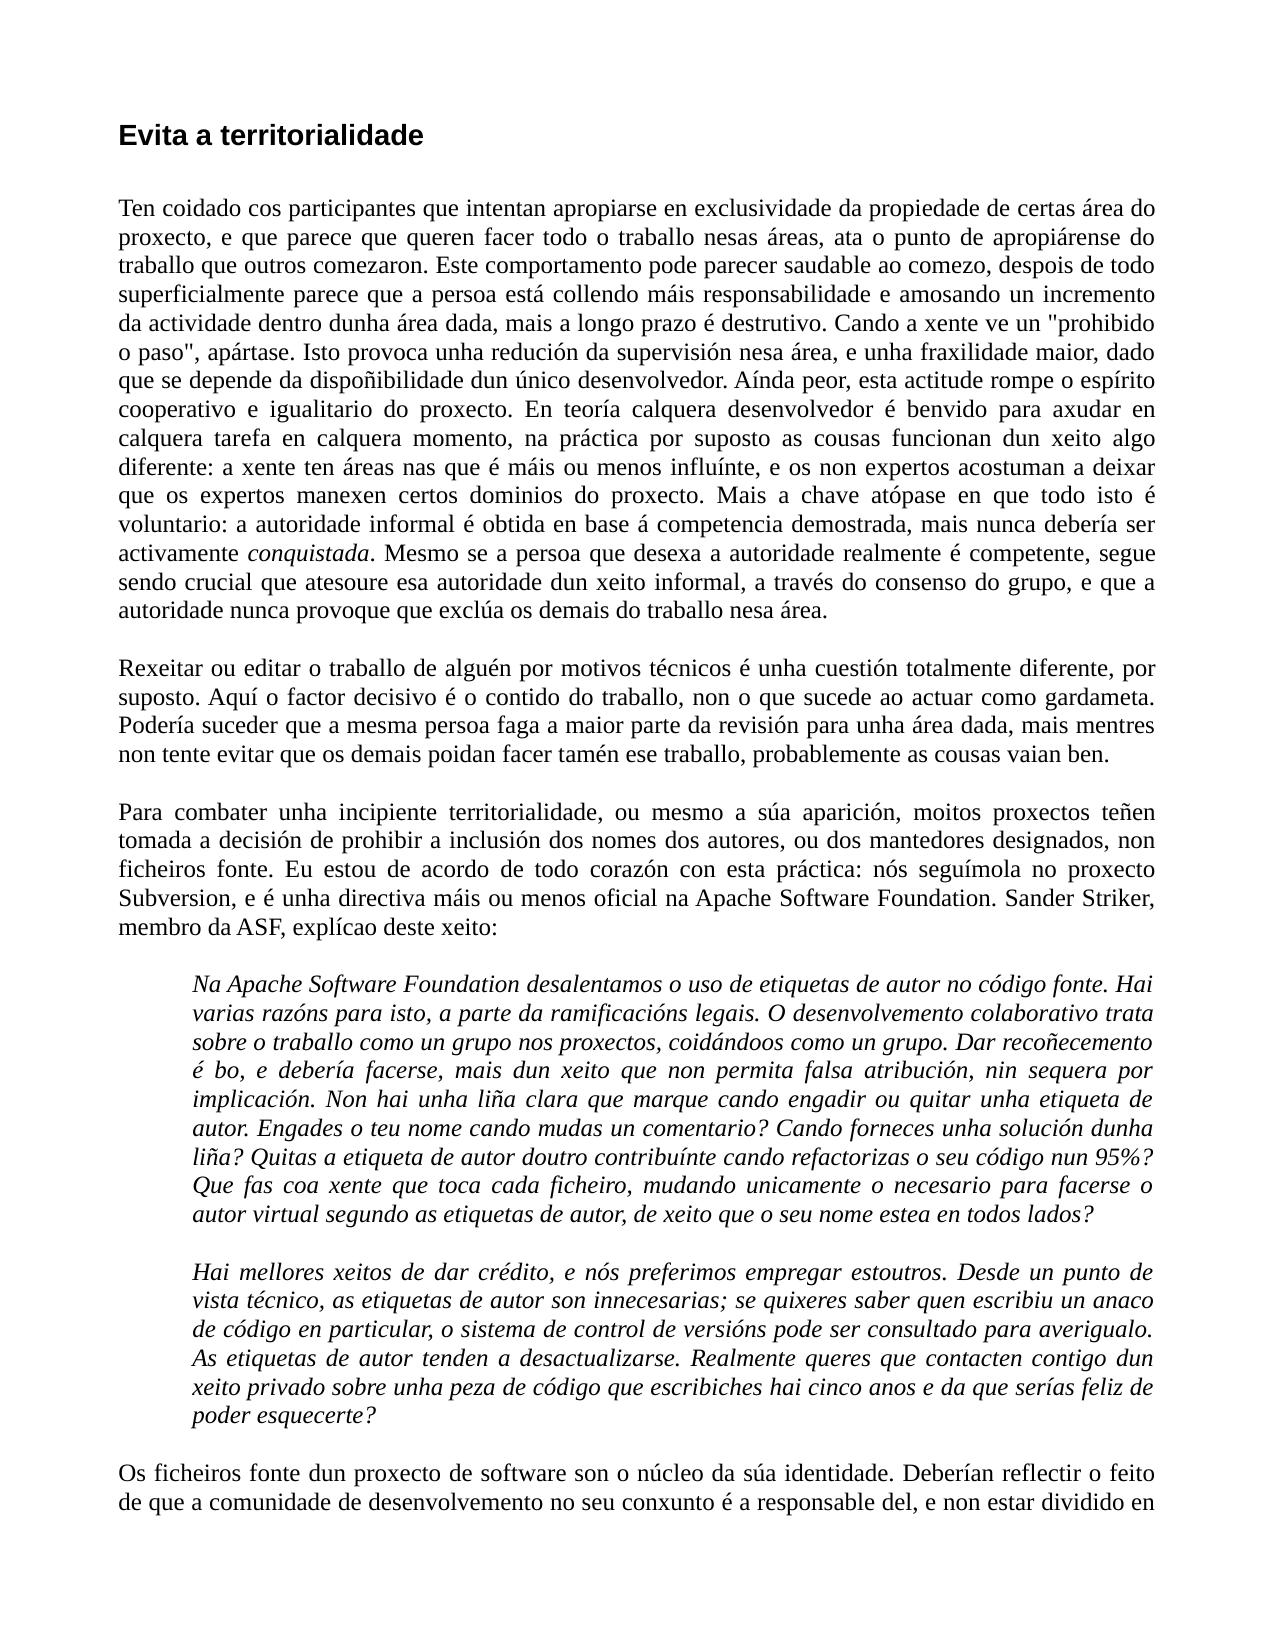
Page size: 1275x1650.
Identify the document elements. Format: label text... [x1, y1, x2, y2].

text Para combater unha incipiente territorialidade, ou mesmo a súa aparición, moitos proxectos teñen tomada a decisión de prohibir a inclusión dos nomes dos autores, ou dos mantedores designados, non ficheiros fonte. Eu estou de acordo de todo corazón con esta práctica: nós seguímola no proxecto Subversion, e é unha directiva máis ou menos oficial na Apache Software Foundation. Sander Striker, membro da ASF, explícao deste xeito: [118, 797, 1157, 940]
text Hai mellores xeitos de dar crédito, e nós preferimos empregar estoutros. Desde un punto de vista técnico, as etiquetas de autor son innecesarias; se quixeres saber quen escribiu un anaco de código en particular, o sistema de control de versións pode ser consultado para averigualo. As etiquetas de autor tenden a desactualizarse. Realmente queres que contacten contigo dun xeito privado sobre unha peza de código que escribiches hai cinco anos e da que serías feliz de poder esquecerte? [192, 1257, 1157, 1429]
subtitle Evita a territorialidade [118, 118, 1157, 152]
text Ten coidado cos participantes que intentan apropiarse en exclusividade da propiedade de certas área do proxecto, e que parece que queren facer todo o traballo nesas áreas, ata o punto de apropiárense do traballo que outros comezaron. Este comportamento pode parecer saudable ao comezo, despois de todo superficialmente parece que a persoa está collendo máis responsabilidade e amosando un incremento da actividade dentro dunha área dada, mais a longo prazo é destrutivo. Cando a xente ve un "prohibido o paso", apártase. Isto provoca unha redución da supervisión nesa área, e unha fraxilidade maior, dado que se depende da dispoñibilidade dun único desenvolvedor. Aínda peor, esta actitude rompe o espírito cooperativo e igualitario do proxecto. En teoría calquera desenvolvedor é benvido para axudar en calquera tarefa en calquera momento, na práctica por suposto as cousas funcionan dun xeito algo diferente: a xente ten áreas nas que é máis ou menos influínte, e os non expertos acostuman a deixar que os expertos manexen certos dominios do proxecto. Mais a chave atópase en que todo isto é voluntario: a autoridade informal é obtida en base á competencia demostrada, mais nunca debería ser activamente conquistada. Mesmo se a persoa que desexa a autoridade realmente é competente, segue sendo crucial que atesoure esa autoridade dun xeito informal, a través do consenso do grupo, e que a autoridade nunca provoque que exclúa os demais do traballo nesa área. [118, 193, 1157, 624]
text Na Apache Software Foundation desalentamos o uso de etiquetas de autor no código fonte. Hai varias razóns para isto, a parte da ramificacións legais. O desenvolvemento colaborativo trata sobre o traballo como un grupo nos proxectos, coidándoos como un grupo. Dar recoñecemento é bo, e debería facerse, mais dun xeito que non permita falsa atribución, nin sequera por implicación. Non hai unha liña clara que marque cando engadir ou quitar unha etiqueta de autor. Engades o teu nome cando mudas un comentario? Cando forneces unha solución dunha liña? Quitas a etiqueta de autor doutro contribuínte cando refactorizas o seu código nun 95%? Que fas coa xente que toca cada ficheiro, mudando unicamente o necesario para facerse o autor virtual segundo as etiquetas de autor, de xeito que o seu nome estea en todos lados? [192, 969, 1157, 1228]
text Os ficheiros fonte dun proxecto de software son o núcleo da súa identidade. Deberían reflectir o feito de que a comunidade de desenvolvemento no seu conxunto é a responsable del, e non estar dividido en [118, 1458, 1157, 1515]
text Rexeitar ou editar o traballo de alguén por motivos técnicos é unha cuestión totalmente diferente, por suposto. Aquí o factor decisivo é o contido do traballo, non o que sucede ao actuar como gardameta. Podería suceder que a mesma persoa faga a maior parte da revisión para unha área dada, mais mentres non tente evitar que os demais poidan facer tamén ese traballo, probablemente as cousas vaian ben. [118, 653, 1157, 768]
